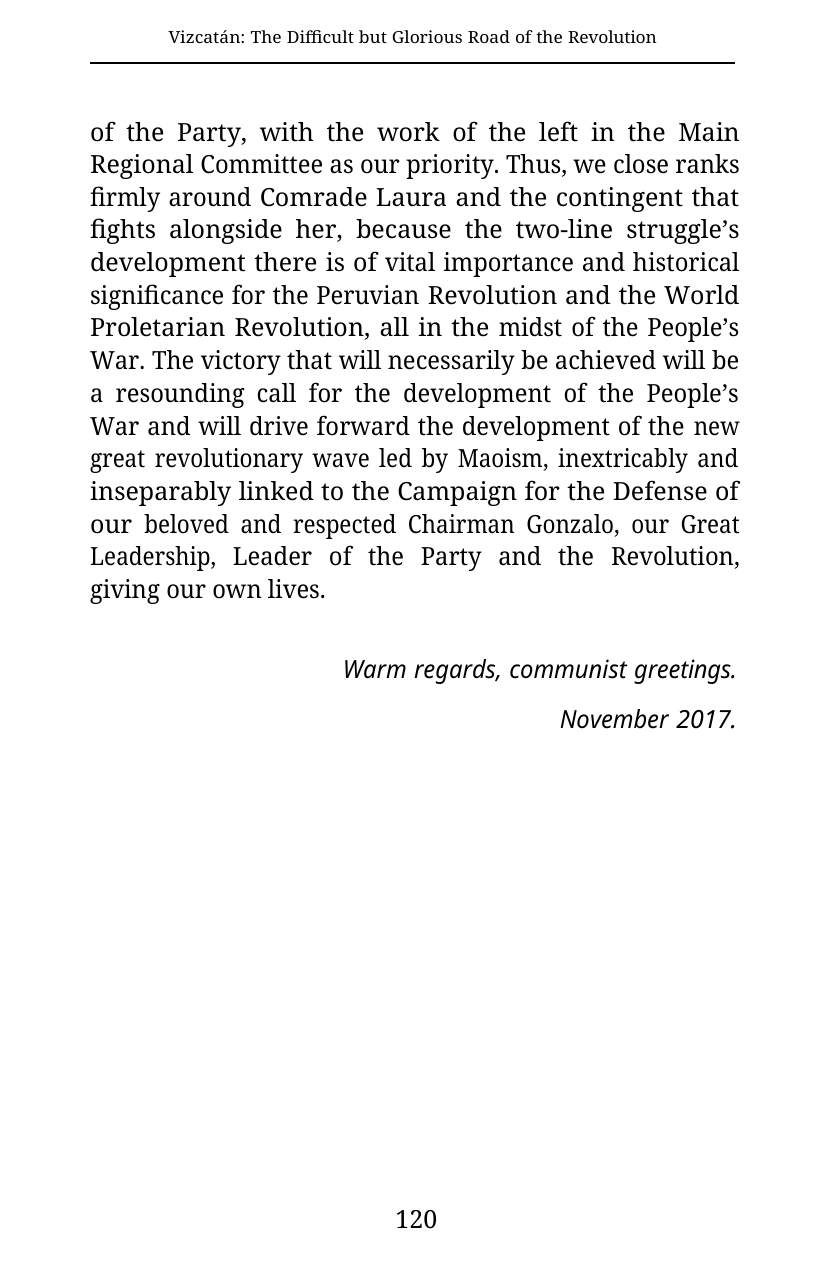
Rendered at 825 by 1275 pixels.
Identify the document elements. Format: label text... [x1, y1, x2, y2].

text November 2017. [79, 702, 740, 736]
text Warm regards, communist greetings. [79, 652, 740, 686]
text of the Party, with the work of the left in the Main Regional Committee as our priority. Thus, we close ranks firmly around Comrade Laura and the contingent that fights alongside her, because the two-line struggle’s development there is of vital importance and historical significance for the Peruvian Revolution and the World Proletarian Revolution, all in the midst of the People’s War. The victory that will necessarily be achieved will be a resounding call for the development of the People’s War and will drive forward the development of the new great revolutionary wave led by Maoism, inextricably and inseparably linked to the Campaign for the Defense of our beloved and respected Chairman Gonzalo, our Great Leadership, Leader of the Party and the Revolution, giving our own lives. [90, 115, 740, 606]
text Vizcatán: The Difficult but Glorious Road of the Revolution [86, 26, 739, 48]
